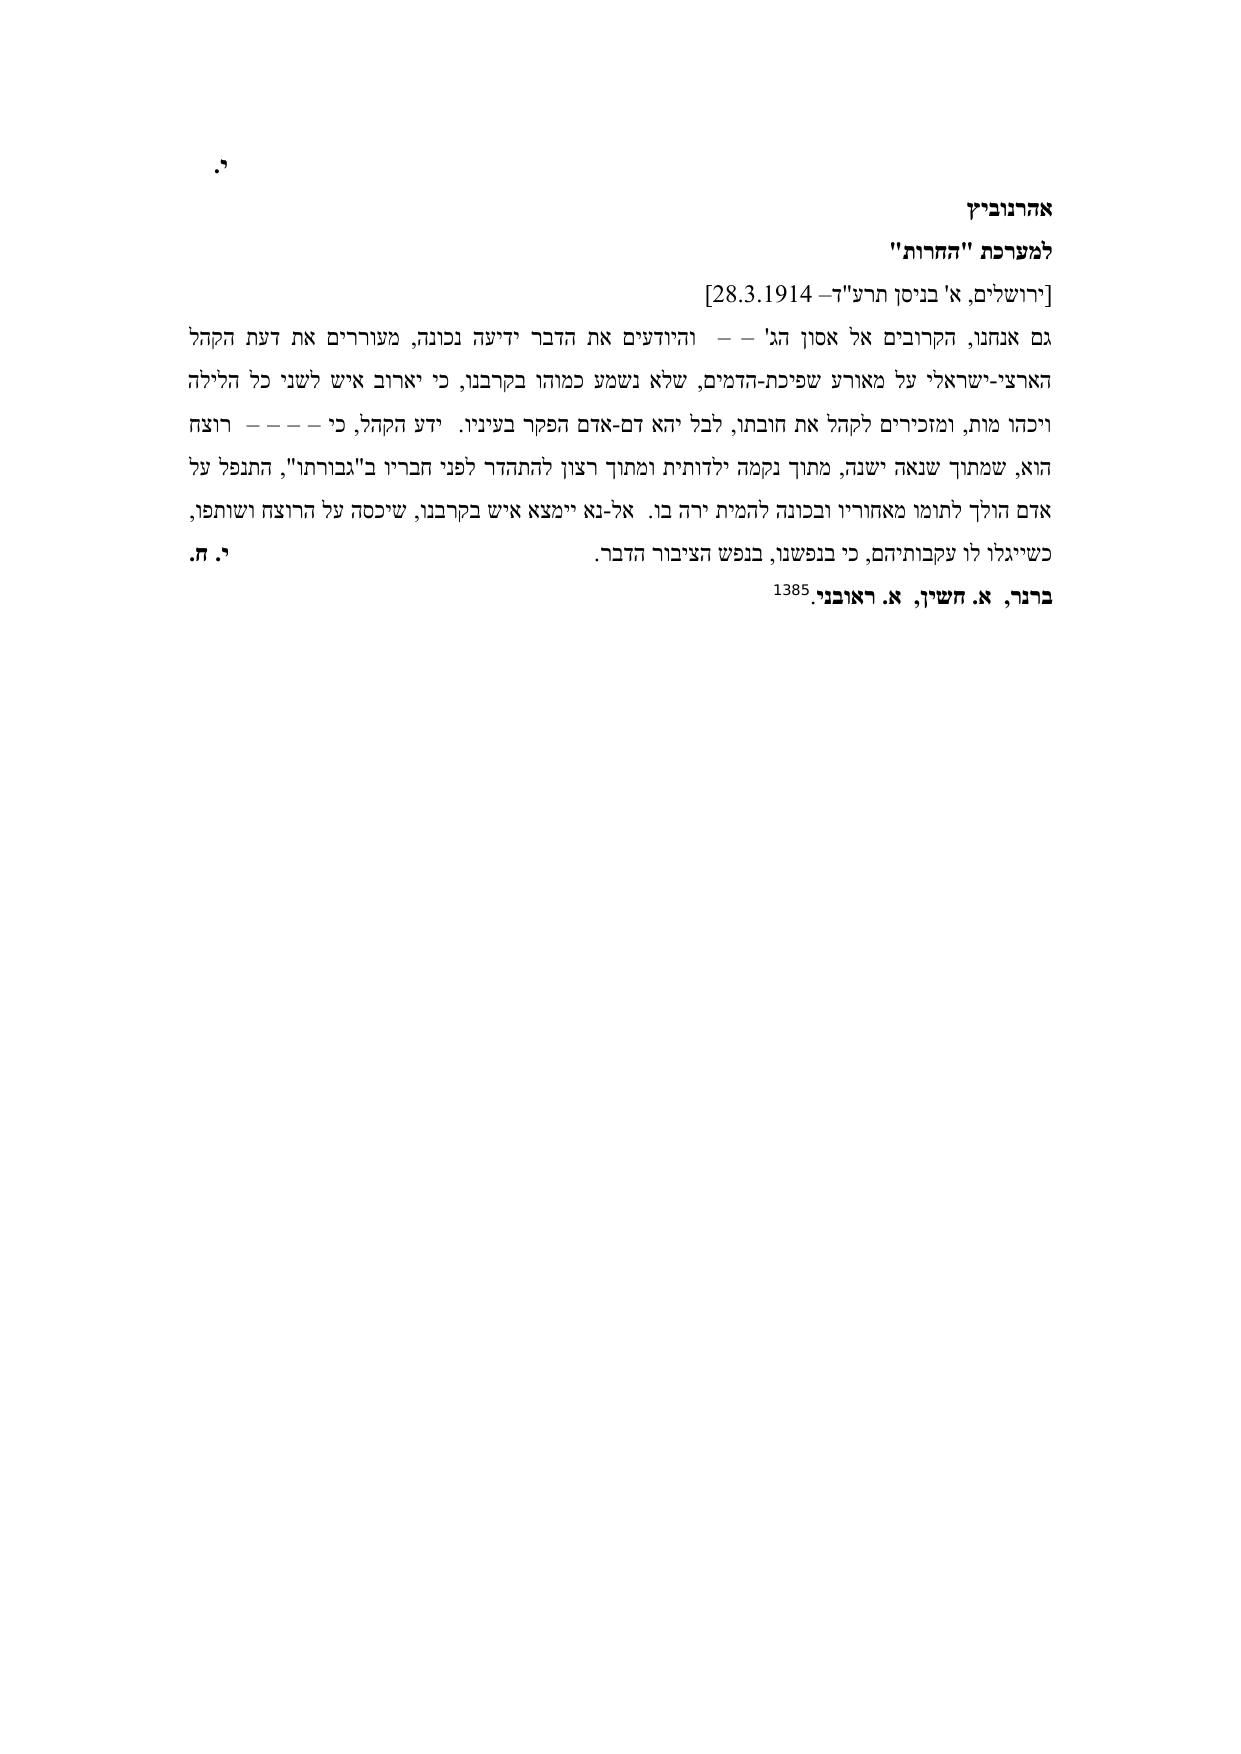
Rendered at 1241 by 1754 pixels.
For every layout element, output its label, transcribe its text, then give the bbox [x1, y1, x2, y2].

text למערכת "החרות" [187, 236, 1053, 265]
text גם אנחנו, הקרובים אל אסון הג' – – והיודעים את הדבר ידיעה נכונה, מעוררים את דעת הקהל הארצי-ישראלי על מאורע שפיכת-הדמים, שלא נשמע כמוהו בקרבנו, כי יארוב איש לשני כל הלילה ויכהו מות, ומזכירים לקהל את חובתו, לבל יהא דם-אדם הפקר בעיניו. ידע הקהל, כי – – – – רוצח הוא, שמתוך שנאה ישנה, מתוך נקמה ילדותית ומתוך רצון להתהדר לפני חבריו ב"גבורתו", התנפל על אדם הולך לתומו מאחוריו ובכונה להמית ירה בו. אל-נא יימצא איש בקרבנו, שיכסה על הרוצח ושותפו, כשייגלו לו עקבותיהם, כי בנפשנו, בנפש הציבור הדבר. י. ח. ברנר, א. חשין, א. ראובני. [187, 322, 1053, 783]
text י. אהרנוביץ [187, 150, 1053, 222]
text [ירושלים, א' בניסן תרע"ד– 28.3.1914] [187, 279, 1053, 308]
